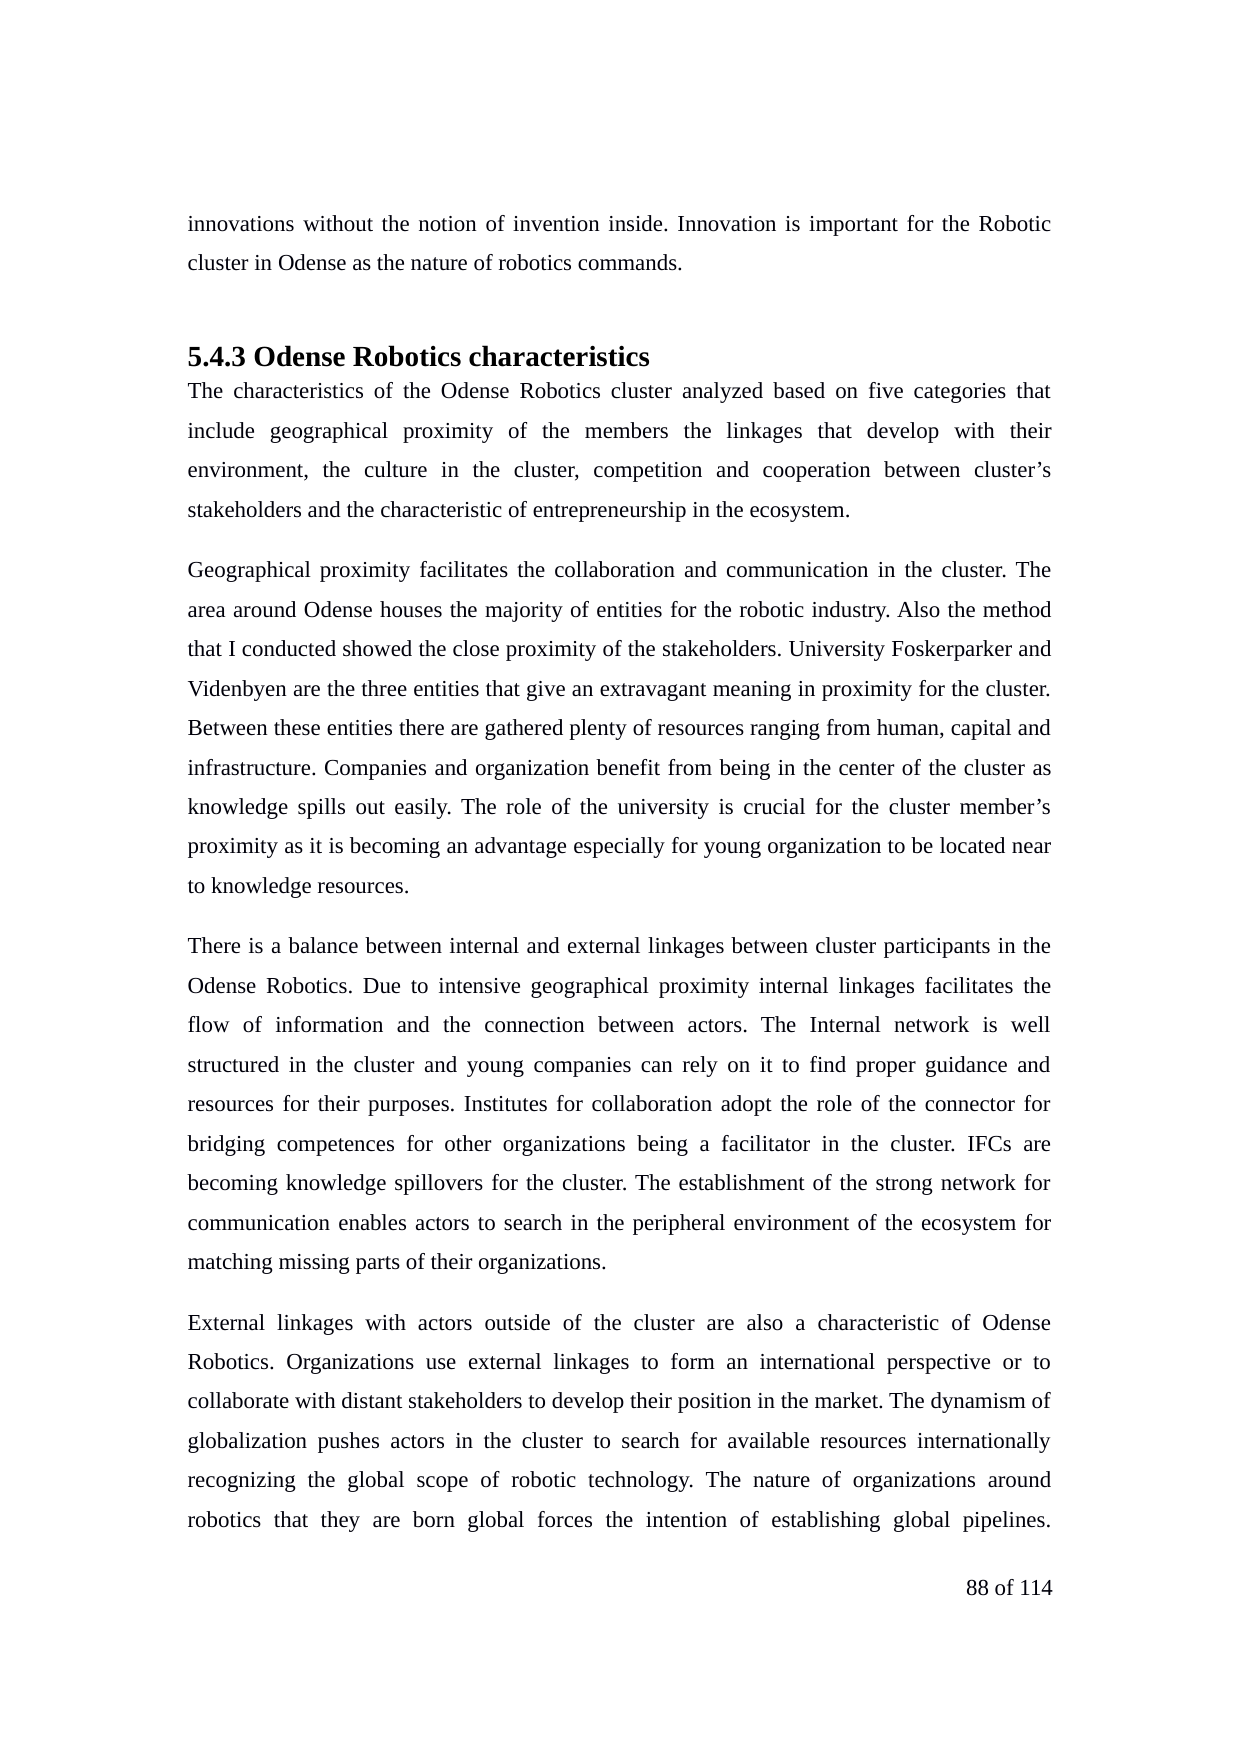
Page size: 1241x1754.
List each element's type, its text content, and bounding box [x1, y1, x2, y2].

text innovations without the notion of invention inside. Innovation is important for the Robotic cluster in Odense as the nature of robotics commands. [187, 210, 1053, 276]
text Geographical proximity facilitates the collaboration and communication in the cluster. The area around Odense houses the majority of entities for the robotic industry. Also the method that I conducted showed the close proximity of the stakeholders. University Foskerparker and Videnbyen are the three entities that give an extravagant meaning in proximity for the cluster. Between these entities there are gathered plenty of resources ranging from human, capital and infrastructure. Companies and organization benefit from being in the center of the cluster as knowledge spills out easily. The role of the university is crucial for the cluster member’s proximity as it is becoming an advantage especially for young organization to be located near to knowledge resources. [187, 556, 1053, 898]
text External linkages with actors outside of the cluster are also a characteristic of Odense Robotics. Organizations use external linkages to form an international perspective or to collaborate with distant stakeholders to develop their position in the market. The dynamism of globalization pushes actors in the cluster to search for available resources internationally recognizing the global scope of robotic technology. The nature of organizations around robotics that they are born global forces the intention of establishing global pipelines. [187, 1308, 1053, 1532]
text There is a balance between internal and external linkages between cluster participants in the Odense Robotics. Due to intensive geographical proximity internal linkages facilitates the flow of information and the connection between actors. The Internal network is well structured in the cluster and young companies can rely on it to find proper guidance and resources for their purposes. Institutes for collaboration adopt the role of the connector for bridging competences for other organizations being a facilitator in the cluster. IFCs are becoming knowledge spillovers for the cluster. The establishment of the strong network for communication enables actors to search in the peripheral environment of the ecosystem for matching missing parts of their organizations. [187, 932, 1053, 1274]
subtitle 5.4.3 Odense Robotics characteristics [187, 339, 1053, 372]
text The characteristics of the Odense Robotics cluster analyzed based on five categories that include geographical proximity of the members the linkages that develop with their environment, the culture in the cluster, competition and cooperation between cluster’s stakeholders and the characteristic of entrepreneurship in the ecosystem. [187, 377, 1053, 522]
